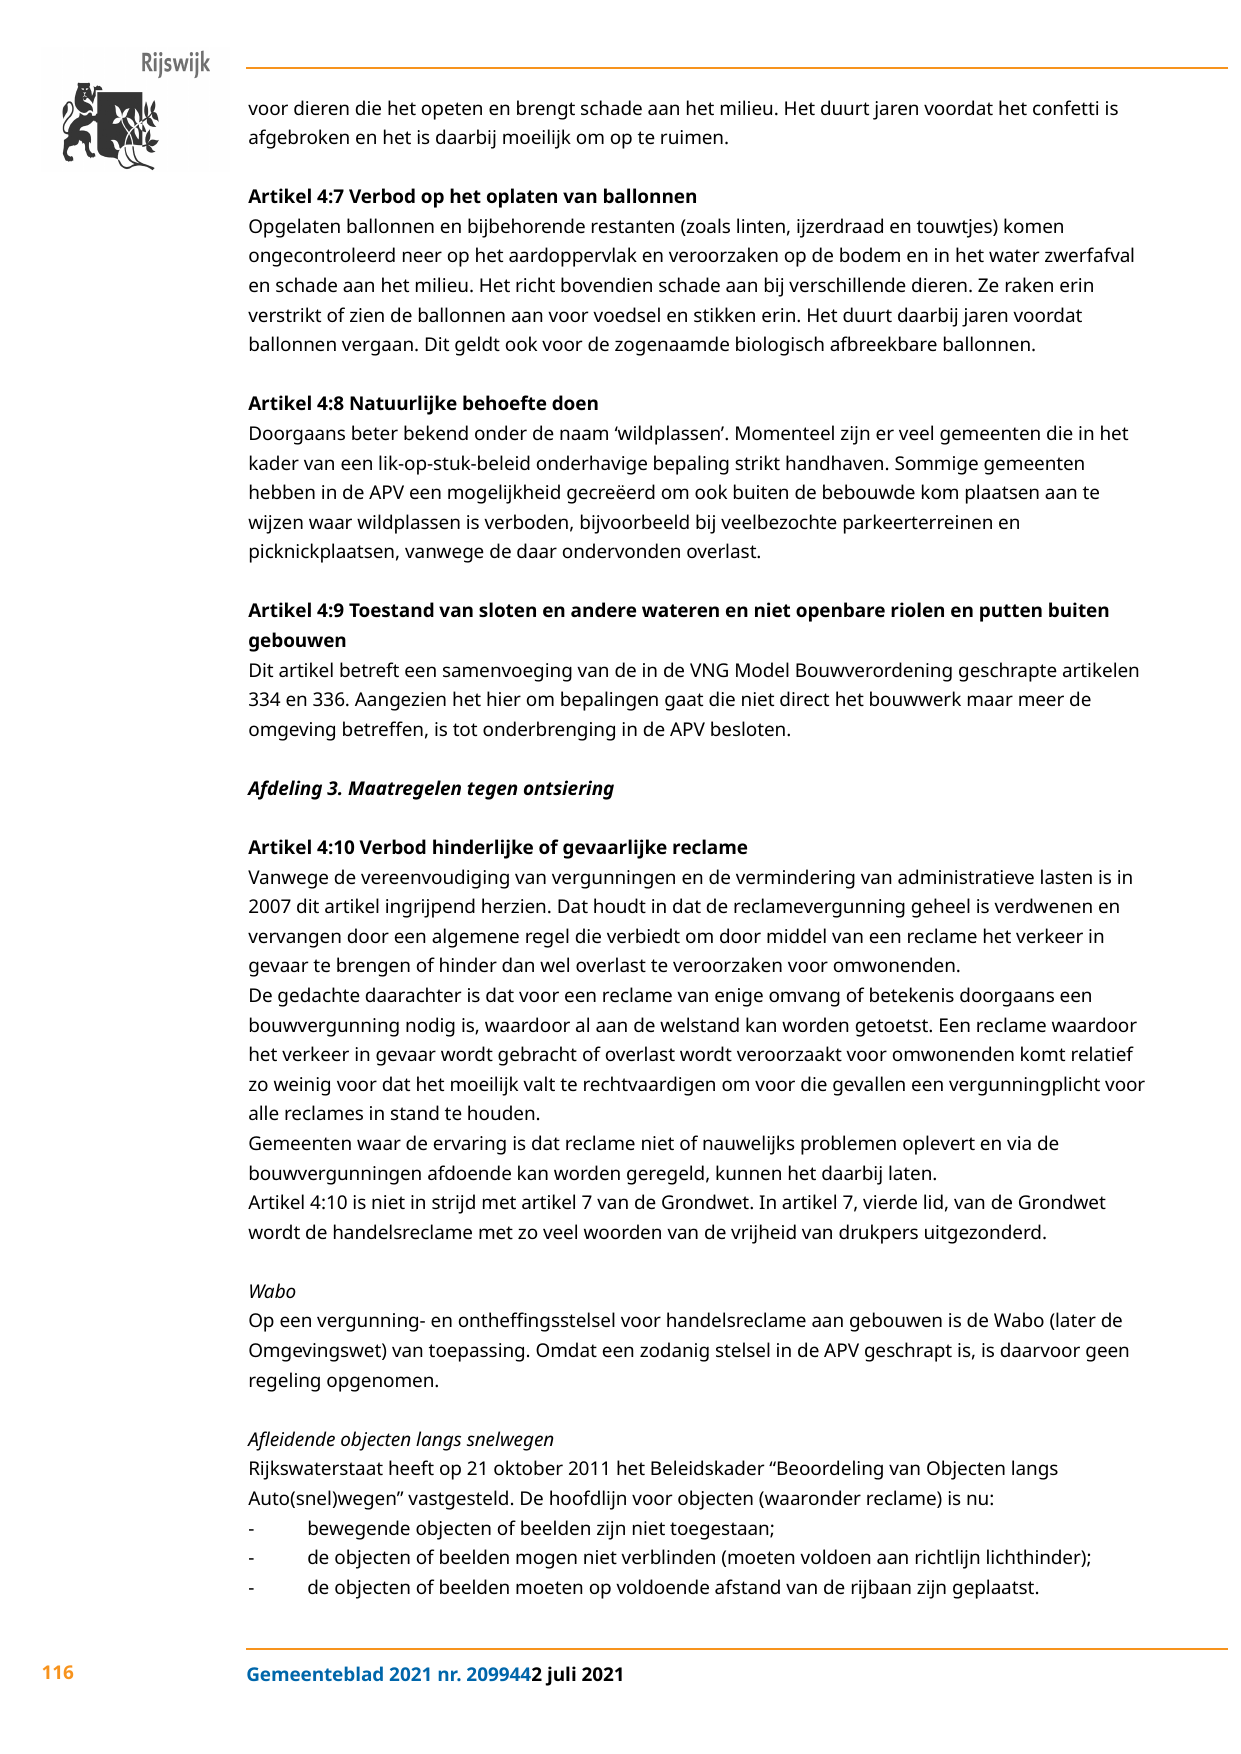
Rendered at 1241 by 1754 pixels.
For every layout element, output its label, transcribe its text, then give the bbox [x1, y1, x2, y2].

text Vanwege de vereenvoudiging van vergunningen en de vermindering van administratieve lasten is in 2007 dit artikel ingrijpend herzien. Dat houdt in dat de reclamevergunning geheel is verdwenen en vervangen door een algemene regel die verbiedt om door middel van een reclame het verkeer in gevaar te brengen of hinder dan wel overlast te veroorzaken voor omwonenden. [248, 864, 1152, 978]
text Artikel 4:9 Toestand van sloten en andere wateren en niet openbare riolen en putten buiten gebouwen [248, 598, 1152, 653]
text Artikel 4:10 Verbod hinderlijke of gevaarlijke reclame [248, 834, 1152, 860]
text Artikel 4:7 Verbod op het oplaten van ballonnen [248, 183, 1152, 209]
text De gedachte daarachter is dat voor een reclame van enige omvang of betekenis doorgaans een bouwvergunning nodig is, waardoor al aan de welstand kan worden getoetst. Een reclame waardoor het verkeer in gevaar wordt gebracht of overlast wordt veroorzaakt voor omwonenden komt relatief zo weinig voor dat het moeilijk valt te rechtvaardigen om voor die gevallen een vergunningplicht voor alle reclames in stand te houden. [248, 982, 1152, 1126]
list de objecten of beelden moeten op voldoende afstand van de rijbaan zijn geplaatst. [248, 1574, 1152, 1600]
text Opgelaten ballonnen en bijbehorende restanten (zoals linten, ijzerdraad en touwtjes) komen ongecontroleerd neer op het aardoppervlak en veroorzaken op de bodem en in het water zwerfafval en schade aan het milieu. Het richt bovendien schade aan bij verschillende dieren. Ze raken erin verstrikt of zien de ballonnen aan voor voedsel en stikken erin. Het duurt daarbij jaren voordat ballonnen vergaan. Dit geldt ook voor de zogenaamde biologisch afbreekbare ballonnen. [248, 213, 1152, 357]
text Afdeling 3. Maatregelen tegen ontsiering [248, 775, 1152, 801]
text Artikel 4:10 is niet in strijd met artikel 7 van de Grondwet. In artikel 7, vierde lid, van de Grondwet wordt de handelsreclame met zo veel woorden van de vrijheid van drukpers uitgezonderd. [248, 1189, 1152, 1245]
text Doorgaans beter bekend onder de naam ‘wildplassen’. Momenteel zijn er veel gemeenten die in het kader van een lik-op-stuk-beleid onderhavige bepaling strikt handhaven. Sommige gemeenten hebben in de APV een mogelijkheid gecreëerd om ook buiten de bebouwde kom plaatsen aan te wijzen waar wildplassen is verboden, bijvoorbeeld bij veelbezochte parkeerterreinen en picknickplaatsen, vanwege de daar ondervonden overlast. [248, 420, 1152, 564]
text Wabo [248, 1278, 1152, 1304]
picture [41, 47, 231, 172]
text Artikel 4:8 Natuurlijke behoefte doen [248, 391, 1152, 416]
text Gemeenten waar de ervaring is dat reclame niet of nauwelijks problemen oplevert en via de bouwvergunningen afdoende kan worden geregeld, kunnen het daarbij laten. [248, 1130, 1152, 1186]
text Afleidende objecten langs snelwegen [248, 1426, 1152, 1452]
text Op een vergunning- en ontheffingsstelsel voor handelsreclame aan gebouwen is de Wabo (later de Omgevingswet) van toepassing. Omdat een zodanig stelsel in de APV geschrapt is, is daarvoor geen regeling opgenomen. [248, 1308, 1152, 1393]
list bewegende objecten of beelden zijn niet toegestaan; [248, 1515, 1152, 1541]
text Dit artikel betreft een samenvoeging van de in de VNG Model Bouwverordening geschrapte artikelen 334 en 336. Aangezien het hier om bepalingen gaat die niet direct het bouwwerk maar meer de omgeving betreffen, is tot onderbrenging in de APV besloten. [248, 657, 1152, 742]
text Rijkswaterstaat heeft op 21 oktober 2011 het Beleidskader “Beoordeling van Objecten langs Auto(snel)wegen” vastgesteld. De hoofdlijn voor objecten (waaronder reclame) is nu: [248, 1456, 1152, 1511]
list de objecten of beelden mogen niet verblinden (moeten voldoen aan richtlijn lichthinder); [248, 1544, 1152, 1570]
text voor dieren die het opeten en brengt schade aan het milieu. Het duurt jaren voordat het confetti is afgebroken en het is daarbij moeilijk om op te ruimen. [248, 95, 1152, 150]
